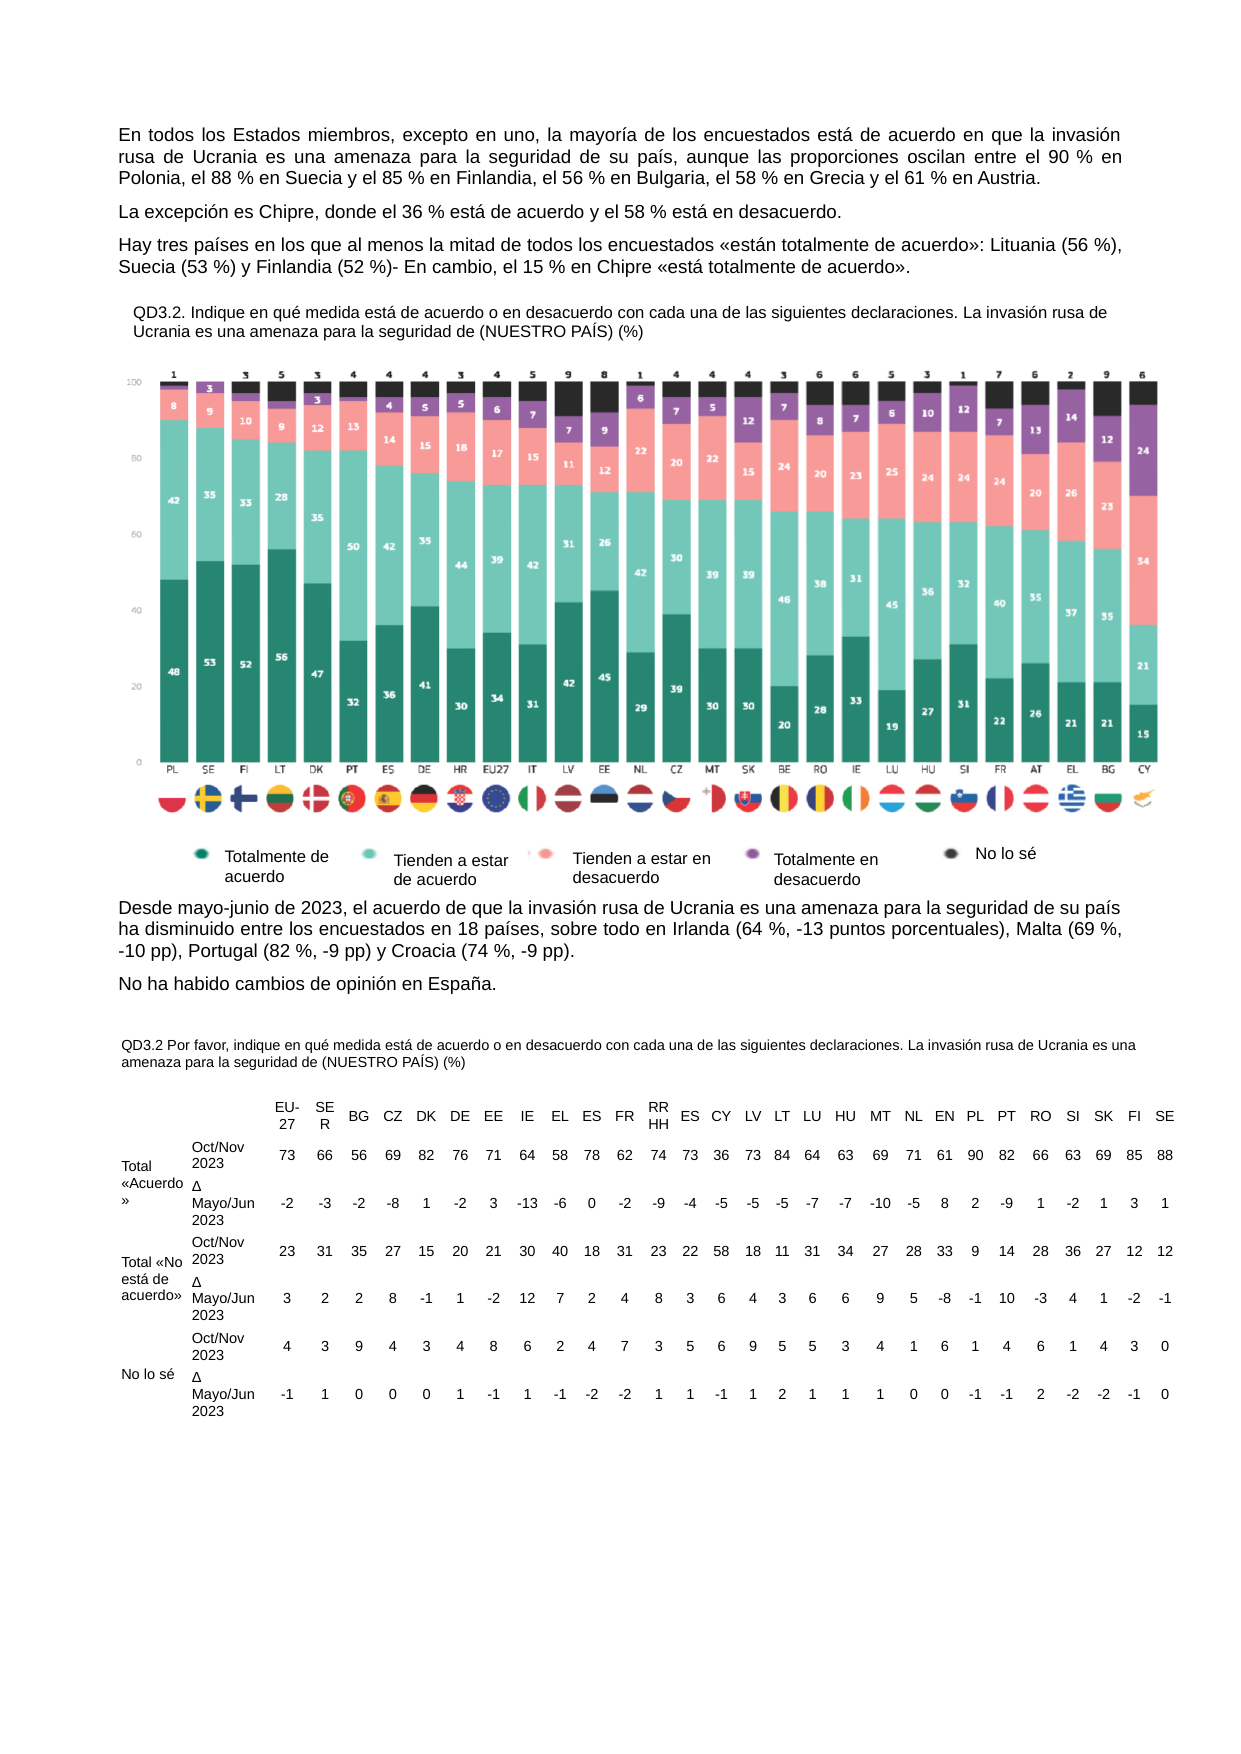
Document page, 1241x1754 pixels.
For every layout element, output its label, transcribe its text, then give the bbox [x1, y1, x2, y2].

table_cell 23 [641, 1231, 676, 1270]
table_cell 6 [510, 1326, 544, 1366]
table_cell 5 [898, 1270, 929, 1326]
table_cell EL [545, 1096, 575, 1135]
table_cell 1 [1059, 1326, 1087, 1366]
table_cell -2 [1120, 1270, 1148, 1326]
table_cell 4 [863, 1326, 898, 1366]
table_cell SE [1149, 1096, 1181, 1135]
table_cell DE [443, 1096, 477, 1135]
table_cell 2 [545, 1326, 575, 1366]
table_cell -2 [477, 1270, 510, 1326]
table_cell 78 [575, 1135, 608, 1175]
table_cell 73 [676, 1135, 704, 1175]
table_cell Δ Mayo/Jun 2023 [189, 1270, 266, 1326]
table_cell [575, 1074, 608, 1096]
table_cell [376, 1074, 409, 1096]
table_cell [768, 1074, 796, 1096]
table_cell 74 [641, 1135, 676, 1175]
table_cell 3 [477, 1175, 510, 1231]
table_cell 58 [545, 1135, 575, 1175]
table_cell [898, 1074, 929, 1096]
text Hay tres países en los que al menos la mitad de todos los encuestados «están totalmente de acuerdo»: Lituania (56 %), Suecia (53 %) y Finlandia (52 %)- En cambio, el 15 % en Chipre «está totalmente de acuerdo». [118, 234, 1122, 277]
table_cell 73 [266, 1135, 308, 1175]
table_cell FI [1120, 1096, 1148, 1135]
table_cell 2 [308, 1270, 341, 1326]
table_cell Δ Mayo/Jun 2023 [189, 1366, 266, 1422]
table_cell -1 [545, 1366, 575, 1422]
table_cell Oct/Nov 2023 [189, 1135, 266, 1175]
table_cell 63 [828, 1135, 863, 1175]
table_cell -5 [738, 1175, 768, 1231]
table_cell 82 [991, 1135, 1023, 1175]
table_cell 12 [1149, 1231, 1181, 1270]
table_cell 11 [768, 1231, 796, 1270]
table_cell 64 [796, 1135, 828, 1175]
table_cell 1 [308, 1366, 341, 1422]
table_cell 9 [863, 1270, 898, 1326]
table_cell EN [929, 1096, 960, 1135]
table_cell 27 [376, 1231, 409, 1270]
table_cell 12 [510, 1270, 544, 1326]
table_cell Δ Mayo/Jun 2023 [189, 1175, 266, 1231]
table_cell 61 [929, 1135, 960, 1175]
table_cell CZ [376, 1096, 409, 1135]
table_cell [738, 1074, 768, 1096]
table_cell 6 [929, 1326, 960, 1366]
table_cell 56 [341, 1135, 376, 1175]
table_cell 1 [409, 1175, 443, 1231]
table_cell PT [991, 1096, 1023, 1135]
table_cell -5 [704, 1175, 738, 1231]
table_cell 4 [443, 1326, 477, 1366]
table_cell [1120, 1074, 1148, 1096]
table_cell 58 [704, 1231, 738, 1270]
table_cell Oct/Nov 2023 [189, 1326, 266, 1366]
table_cell [608, 1074, 641, 1096]
table_cell 1 [738, 1366, 768, 1422]
picture [179, 835, 966, 873]
table_cell -1 [960, 1270, 991, 1326]
table_cell 6 [704, 1326, 738, 1366]
table_cell SK [1087, 1096, 1120, 1135]
table_cell LT [768, 1096, 796, 1135]
table_cell -4 [676, 1175, 704, 1231]
table_cell 66 [308, 1135, 341, 1175]
table_cell -9 [991, 1175, 1023, 1231]
table_cell -2 [341, 1175, 376, 1231]
table_cell FR [608, 1096, 641, 1135]
table_cell ES [676, 1096, 704, 1135]
table_cell [189, 1096, 266, 1135]
table_cell 4 [1087, 1326, 1120, 1366]
table_cell -1 [266, 1366, 308, 1422]
table_cell [341, 1074, 376, 1096]
table_cell 1 [1023, 1175, 1059, 1231]
table_cell [118, 1096, 189, 1135]
table_cell 62 [608, 1135, 641, 1175]
table_cell [189, 1074, 266, 1096]
table_cell [118, 1074, 189, 1096]
table_cell 1 [676, 1366, 704, 1422]
table_cell -2 [575, 1366, 608, 1422]
table_cell 9 [960, 1231, 991, 1270]
picture [121, 364, 1166, 823]
table_cell PL [960, 1096, 991, 1135]
table_cell 5 [768, 1326, 796, 1366]
table_cell 1 [641, 1366, 676, 1422]
table_cell [477, 1074, 510, 1096]
table_cell 3 [641, 1326, 676, 1366]
table_cell 0 [575, 1175, 608, 1231]
table_cell 1 [898, 1326, 929, 1366]
table_cell NL [898, 1096, 929, 1135]
table_cell 1 [1087, 1270, 1120, 1326]
table_cell [443, 1074, 477, 1096]
table_cell 3 [676, 1270, 704, 1326]
text En todos los Estados miembros, excepto en uno, la mayoría de los encuestados está de acuerdo en que la invasión rusa de Ucrania es una amenaza para la seguridad de su país, aunque las proporciones oscilan entre el 90 % en Polonia, el 88 % en Suecia y el 85 % en Finlandia, el 56 % en Bulgaria, el 58 % en Grecia y el 61 % en Austria. [118, 124, 1122, 189]
table_cell 36 [1059, 1231, 1087, 1270]
table_cell 84 [768, 1135, 796, 1175]
table_cell 4 [738, 1270, 768, 1326]
table_cell 8 [929, 1175, 960, 1231]
table_cell 28 [1023, 1231, 1059, 1270]
table_cell -6 [545, 1175, 575, 1231]
table_cell 10 [991, 1270, 1023, 1326]
table_cell 2 [960, 1175, 991, 1231]
table_cell -9 [641, 1175, 676, 1231]
table_cell 63 [1059, 1135, 1087, 1175]
table_cell -1 [704, 1366, 738, 1422]
table_cell 71 [477, 1135, 510, 1175]
table_cell 3 [828, 1326, 863, 1366]
table_cell 8 [376, 1270, 409, 1326]
table_cell 8 [477, 1326, 510, 1366]
table_cell 1 [1149, 1175, 1181, 1231]
table_cell [510, 1074, 544, 1096]
table_cell RRHH [641, 1096, 676, 1135]
table_cell [796, 1074, 828, 1096]
table_cell 7 [545, 1270, 575, 1326]
table_cell [308, 1074, 341, 1096]
table_cell 0 [1149, 1366, 1181, 1422]
table_cell Oct/Nov 2023 [189, 1231, 266, 1270]
text Desde mayo-junio de 2023, el acuerdo de que la invasión rusa de Ucrania es una amenaza para la seguridad de su país ha disminuido entre los encuestados en 18 países, sobre todo en Irlanda (64 %, -13 puntos porcentuales), Malta (69 %, -10 pp), Portugal (82 %, -9 pp) y Croacia (74 %, -9 pp). [118, 289, 1122, 961]
table_cell 1 [443, 1366, 477, 1422]
table_cell [1059, 1074, 1087, 1096]
table_cell 9 [341, 1326, 376, 1366]
table_cell 28 [898, 1231, 929, 1270]
table_cell 85 [1120, 1135, 1148, 1175]
table_cell 0 [376, 1366, 409, 1422]
table_cell -2 [608, 1366, 641, 1422]
table_cell LV [738, 1096, 768, 1135]
table_cell 69 [376, 1135, 409, 1175]
table_cell 6 [828, 1270, 863, 1326]
table_cell 90 [960, 1135, 991, 1175]
table_cell 27 [1087, 1231, 1120, 1270]
table_cell BG [341, 1096, 376, 1135]
table_cell 73 [738, 1135, 768, 1175]
table_cell -7 [796, 1175, 828, 1231]
table_cell 82 [409, 1135, 443, 1175]
table_cell 4 [608, 1270, 641, 1326]
table_cell LU [796, 1096, 828, 1135]
table_cell 1 [863, 1366, 898, 1422]
table_cell 6 [796, 1270, 828, 1326]
table_cell -3 [308, 1175, 341, 1231]
table_cell 3 [768, 1270, 796, 1326]
table_cell [929, 1074, 960, 1096]
table_cell -2 [1059, 1366, 1087, 1422]
table_cell MT [863, 1096, 898, 1135]
table_cell [545, 1074, 575, 1096]
table_cell 69 [1087, 1135, 1120, 1175]
table_cell 2 [575, 1270, 608, 1326]
table_cell 30 [510, 1231, 544, 1270]
table_cell 1 [510, 1366, 544, 1422]
table_cell No lo sé [118, 1326, 189, 1422]
table_cell 9 [738, 1326, 768, 1366]
table_cell 1 [960, 1326, 991, 1366]
table_cell [1023, 1074, 1059, 1096]
table_cell 21 [477, 1231, 510, 1270]
table_cell -5 [898, 1175, 929, 1231]
table_cell 2 [341, 1270, 376, 1326]
table_cell 0 [409, 1366, 443, 1422]
table_cell -1 [991, 1366, 1023, 1422]
table_cell 4 [991, 1326, 1023, 1366]
table_cell IE [510, 1096, 544, 1135]
table_cell 4 [376, 1326, 409, 1366]
text La excepción es Chipre, donde el 36 % está de acuerdo y el 58 % está en desacuerdo. [118, 201, 1122, 222]
table_cell 0 [898, 1366, 929, 1422]
table_cell 0 [929, 1366, 960, 1422]
table_cell 22 [676, 1231, 704, 1270]
table_cell 1 [443, 1270, 477, 1326]
table_cell 33 [929, 1231, 960, 1270]
table_cell -10 [863, 1175, 898, 1231]
table_cell [991, 1074, 1023, 1096]
table_cell [676, 1074, 704, 1096]
table_cell 3 [409, 1326, 443, 1366]
table_cell EU-27 [266, 1096, 308, 1135]
table_cell 27 [863, 1231, 898, 1270]
table_cell 4 [575, 1326, 608, 1366]
table_cell [1087, 1074, 1120, 1096]
table_cell 3 [1120, 1175, 1148, 1231]
table_cell 8 [641, 1270, 676, 1326]
table_cell -7 [828, 1175, 863, 1231]
table_cell 5 [796, 1326, 828, 1366]
table_cell 71 [898, 1135, 929, 1175]
table_cell ES [575, 1096, 608, 1135]
table_cell -5 [768, 1175, 796, 1231]
table_cell -1 [960, 1366, 991, 1422]
table_cell 4 [1059, 1270, 1087, 1326]
table_cell 20 [443, 1231, 477, 1270]
table_cell 6 [704, 1270, 738, 1326]
table_cell 66 [1023, 1135, 1059, 1175]
table_cell 0 [1149, 1326, 1181, 1366]
table_cell 40 [545, 1231, 575, 1270]
table_cell 18 [738, 1231, 768, 1270]
table_cell 36 [704, 1135, 738, 1175]
table_cell 5 [676, 1326, 704, 1366]
table_cell 6 [1023, 1326, 1059, 1366]
table_cell 31 [796, 1231, 828, 1270]
table_cell 4 [266, 1326, 308, 1366]
table_cell [863, 1074, 898, 1096]
table_cell -1 [477, 1366, 510, 1422]
table_cell RO [1023, 1096, 1059, 1135]
table_cell -1 [409, 1270, 443, 1326]
table_cell 0 [341, 1366, 376, 1422]
table_cell 14 [991, 1231, 1023, 1270]
table_cell 64 [510, 1135, 544, 1175]
table_cell 3 [1120, 1326, 1148, 1366]
table_cell [409, 1074, 443, 1096]
table_cell -2 [608, 1175, 641, 1231]
table_header QD3.2 Por favor, indique en qué medida está de acuerdo o en desacuerdo con cada una de las siguientes declaraciones. La invasión rusa de Ucrania es una amenaza para la seguridad de (NUESTRO PAÍS) (%) [118, 1034, 1181, 1073]
table_cell -3 [1023, 1270, 1059, 1326]
table_cell HU [828, 1096, 863, 1135]
table_cell Total «No está de acuerdo» [118, 1231, 189, 1326]
table_cell 3 [308, 1326, 341, 1366]
table_cell -13 [510, 1175, 544, 1231]
table_cell EE [477, 1096, 510, 1135]
table_cell DK [409, 1096, 443, 1135]
table_cell Total «Acuerdo» [118, 1135, 189, 1231]
table_cell 12 [1120, 1231, 1148, 1270]
table_cell 3 [266, 1270, 308, 1326]
table_cell [704, 1074, 738, 1096]
table_cell -2 [266, 1175, 308, 1231]
table_cell 31 [308, 1231, 341, 1270]
table_cell 2 [768, 1366, 796, 1422]
table_cell 76 [443, 1135, 477, 1175]
table_cell SI [1059, 1096, 1087, 1135]
table_cell 2 [1023, 1366, 1059, 1422]
table_cell 15 [409, 1231, 443, 1270]
table_cell 69 [863, 1135, 898, 1175]
table_cell -8 [376, 1175, 409, 1231]
table_cell 1 [796, 1366, 828, 1422]
table_cell -8 [929, 1270, 960, 1326]
table_cell 34 [828, 1231, 863, 1270]
table_cell 35 [341, 1231, 376, 1270]
table_cell [960, 1074, 991, 1096]
text No ha habido cambios de opinión en España. [118, 973, 1122, 995]
table_cell CY [704, 1096, 738, 1135]
table_cell SER [308, 1096, 341, 1135]
table_cell [828, 1074, 863, 1096]
table_cell 23 [266, 1231, 308, 1270]
table_cell [266, 1074, 308, 1096]
table_cell 18 [575, 1231, 608, 1270]
table_cell 7 [608, 1326, 641, 1366]
table_cell 88 [1149, 1135, 1181, 1175]
table_cell 1 [828, 1366, 863, 1422]
table_cell -1 [1149, 1270, 1181, 1326]
table_cell [641, 1074, 676, 1096]
table_cell -1 [1120, 1366, 1148, 1422]
table_cell -2 [1087, 1366, 1120, 1422]
table_cell -2 [1059, 1175, 1087, 1231]
table_cell [1149, 1074, 1181, 1096]
table_cell 1 [1087, 1175, 1120, 1231]
table_cell 31 [608, 1231, 641, 1270]
table_cell -2 [443, 1175, 477, 1231]
